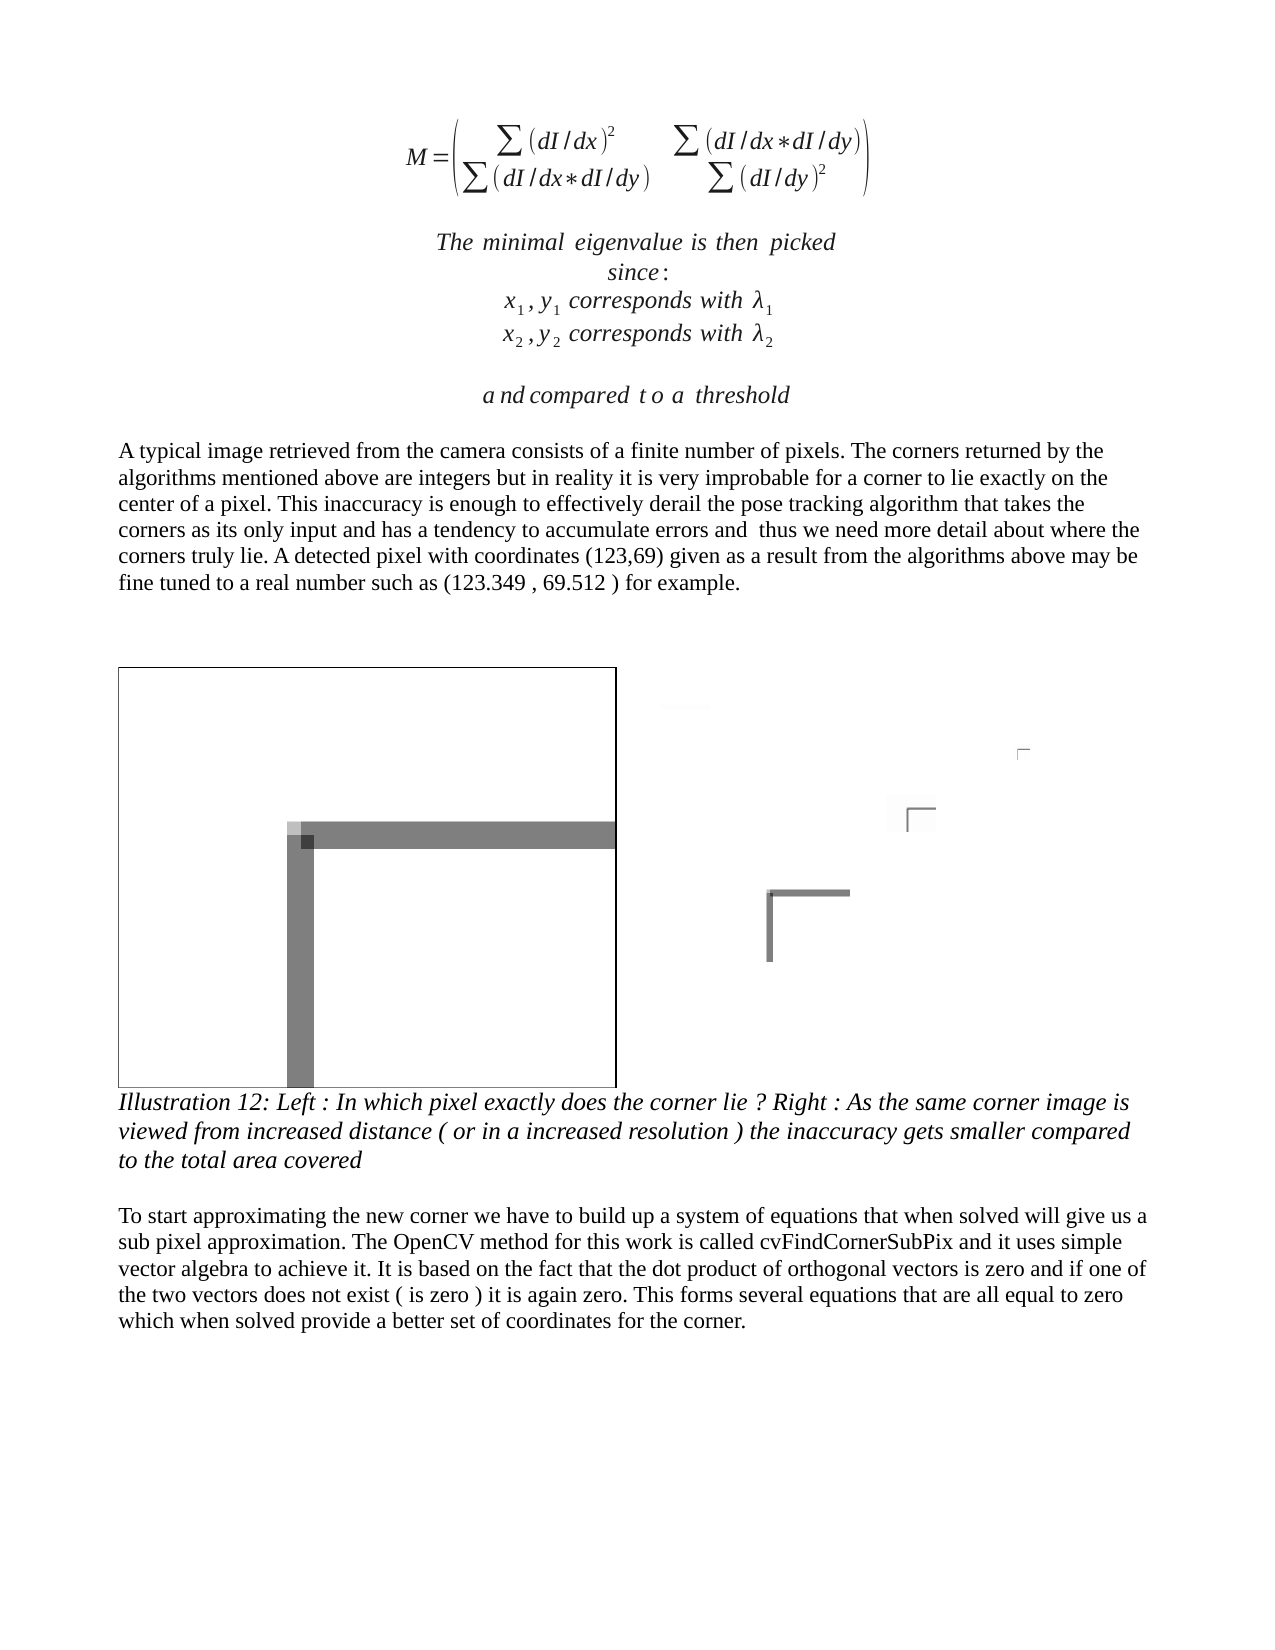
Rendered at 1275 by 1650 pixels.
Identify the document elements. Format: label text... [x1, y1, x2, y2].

picture [118, 667, 1158, 1088]
text A typical image retrieved from the camera consists of a finite number of pixels. The corners returned by the algorithms mentioned above are integers but in reality it is very improbable for a corner to lie exactly on the center of a pixel. This inaccuracy is enough to effectively derail the pose tracking algorithm that takes the corners as its only input and has a tendency to accumulate errors and thus we need more detail about where the corners truly lie. A detected pixel with coordinates (123,69) given as a result from the algorithms above may be fine tuned to a real number such as (123.349 , 69.512 ) for example. [118, 437, 1157, 595]
text Illustration 12: Left : In which pixel exactly does the corner lie ? Right : As the same corner image is viewed from increased distance ( or in a increased resolution ) the inaccuracy gets smaller compared to the total area covered [118, 1088, 1157, 1173]
text To start approximating the new corner we have to build up a system of equations that when solved will give us a sub pixel approximation. The OpenCV method for this work is called cvFindCornerSubPix and it uses simple vector algebra to achieve it. It is based on the fact that the dot product of orthogonal vectors is zero and if one of the two vectors does not exist ( is zero ) it is again zero. This forms several equations that are all equal to zero which when solved provide a better set of coordinates for the corner. [118, 1202, 1157, 1334]
